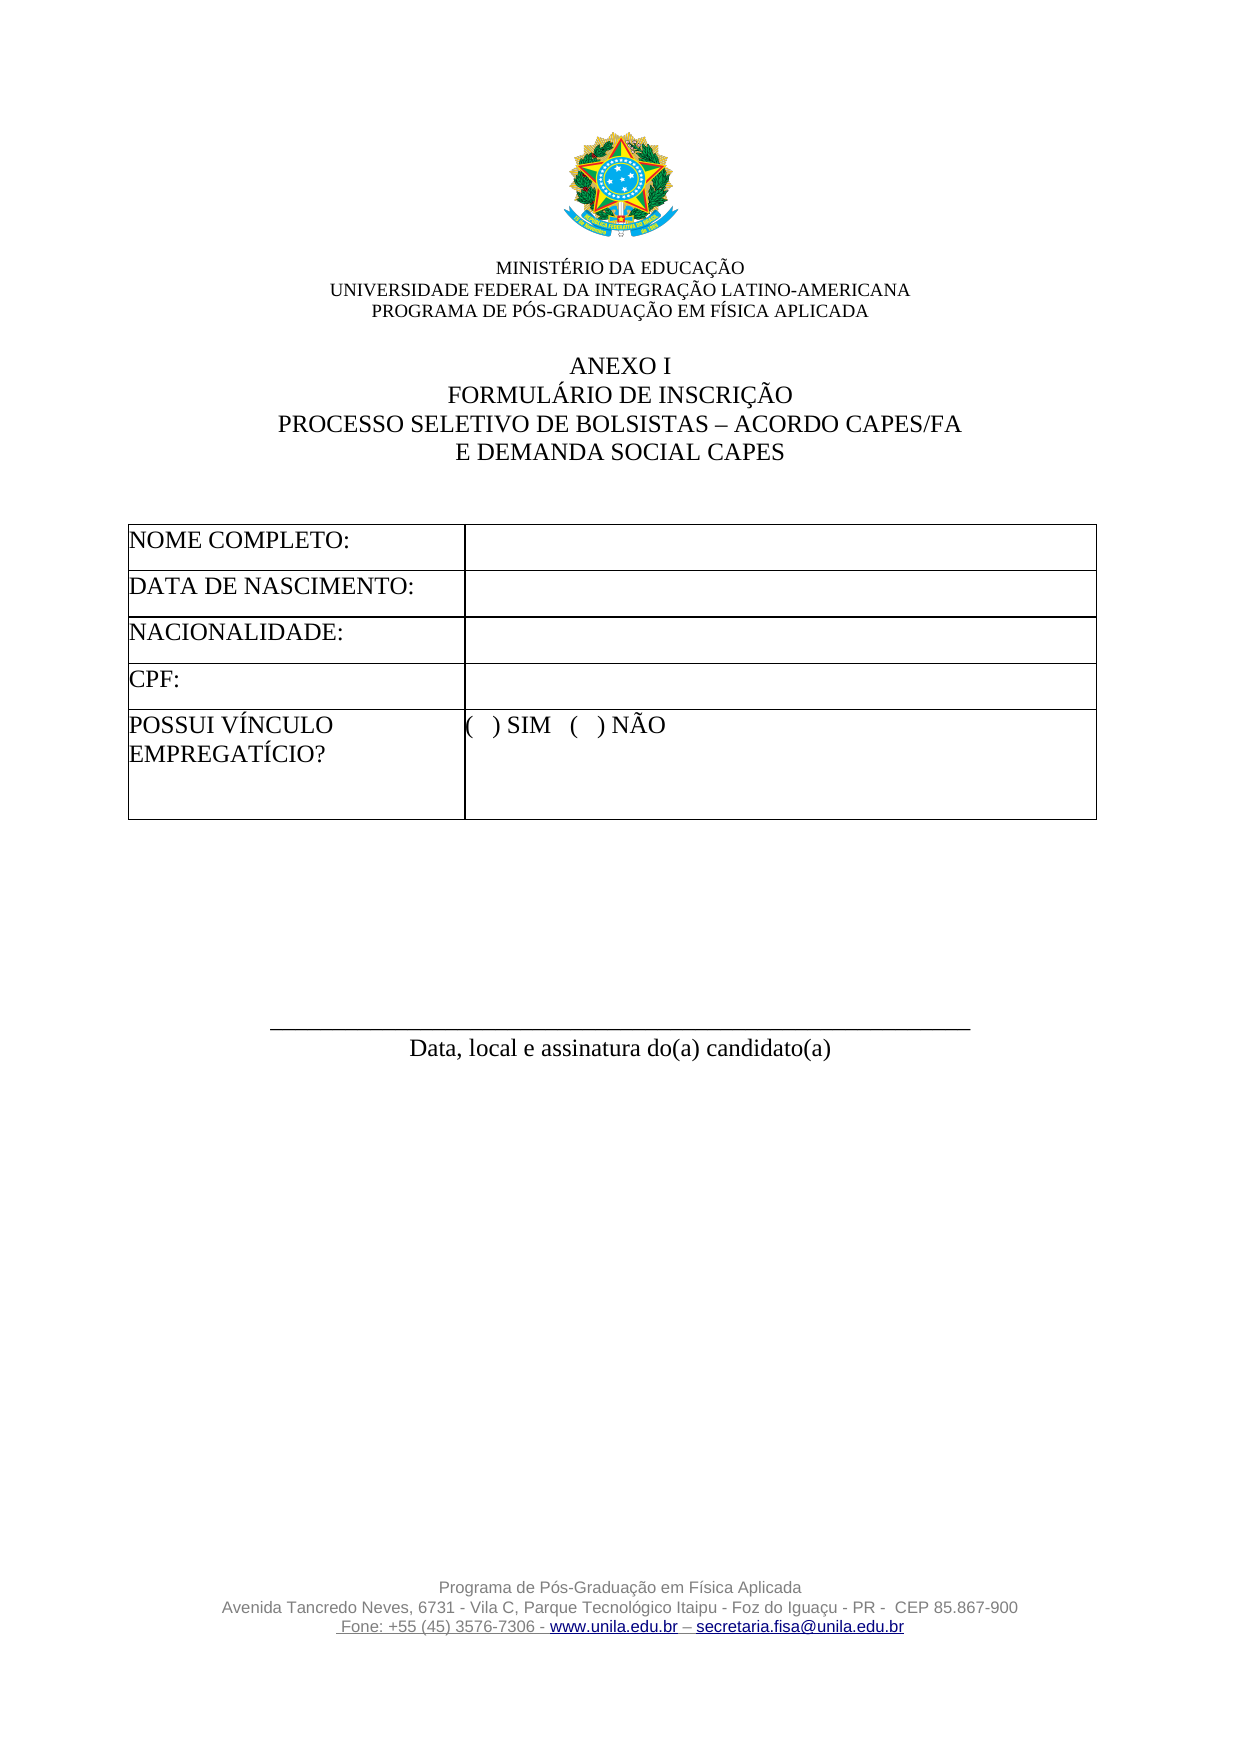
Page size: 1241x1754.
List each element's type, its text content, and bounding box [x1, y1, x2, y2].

table_cell [466, 571, 1096, 616]
table_cell [466, 618, 1096, 663]
table_cell CPF: [129, 664, 464, 709]
table_cell [466, 664, 1096, 709]
text FORMULÁRIO DE INSCRIÇÃO [118, 380, 1122, 409]
text E DEMANDA SOCIAL CAPES [118, 437, 1122, 466]
subtitle ANEXO I [118, 351, 1122, 380]
table_cell DATA DE NASCIMENTO: [129, 571, 464, 616]
picture [583, 216, 605, 234]
text PROCESSO SELETIVO DE BOLSISTAS – ACORDO CAPES/FA [118, 409, 1122, 437]
table_cell POSSUI VÍNCULO EMPREGATÍCIO? [129, 710, 464, 819]
table_header NOME COMPLETO: [129, 525, 464, 570]
picture [563, 132, 679, 237]
table_header [466, 525, 1096, 570]
text ________________________________________________________ Data, local e assinatura do(a) candidato(a) [118, 1004, 1122, 1062]
table_cell NACIONALIDADE: [129, 618, 464, 663]
table_cell ( ) SIM ( ) NÃO [466, 710, 1096, 819]
